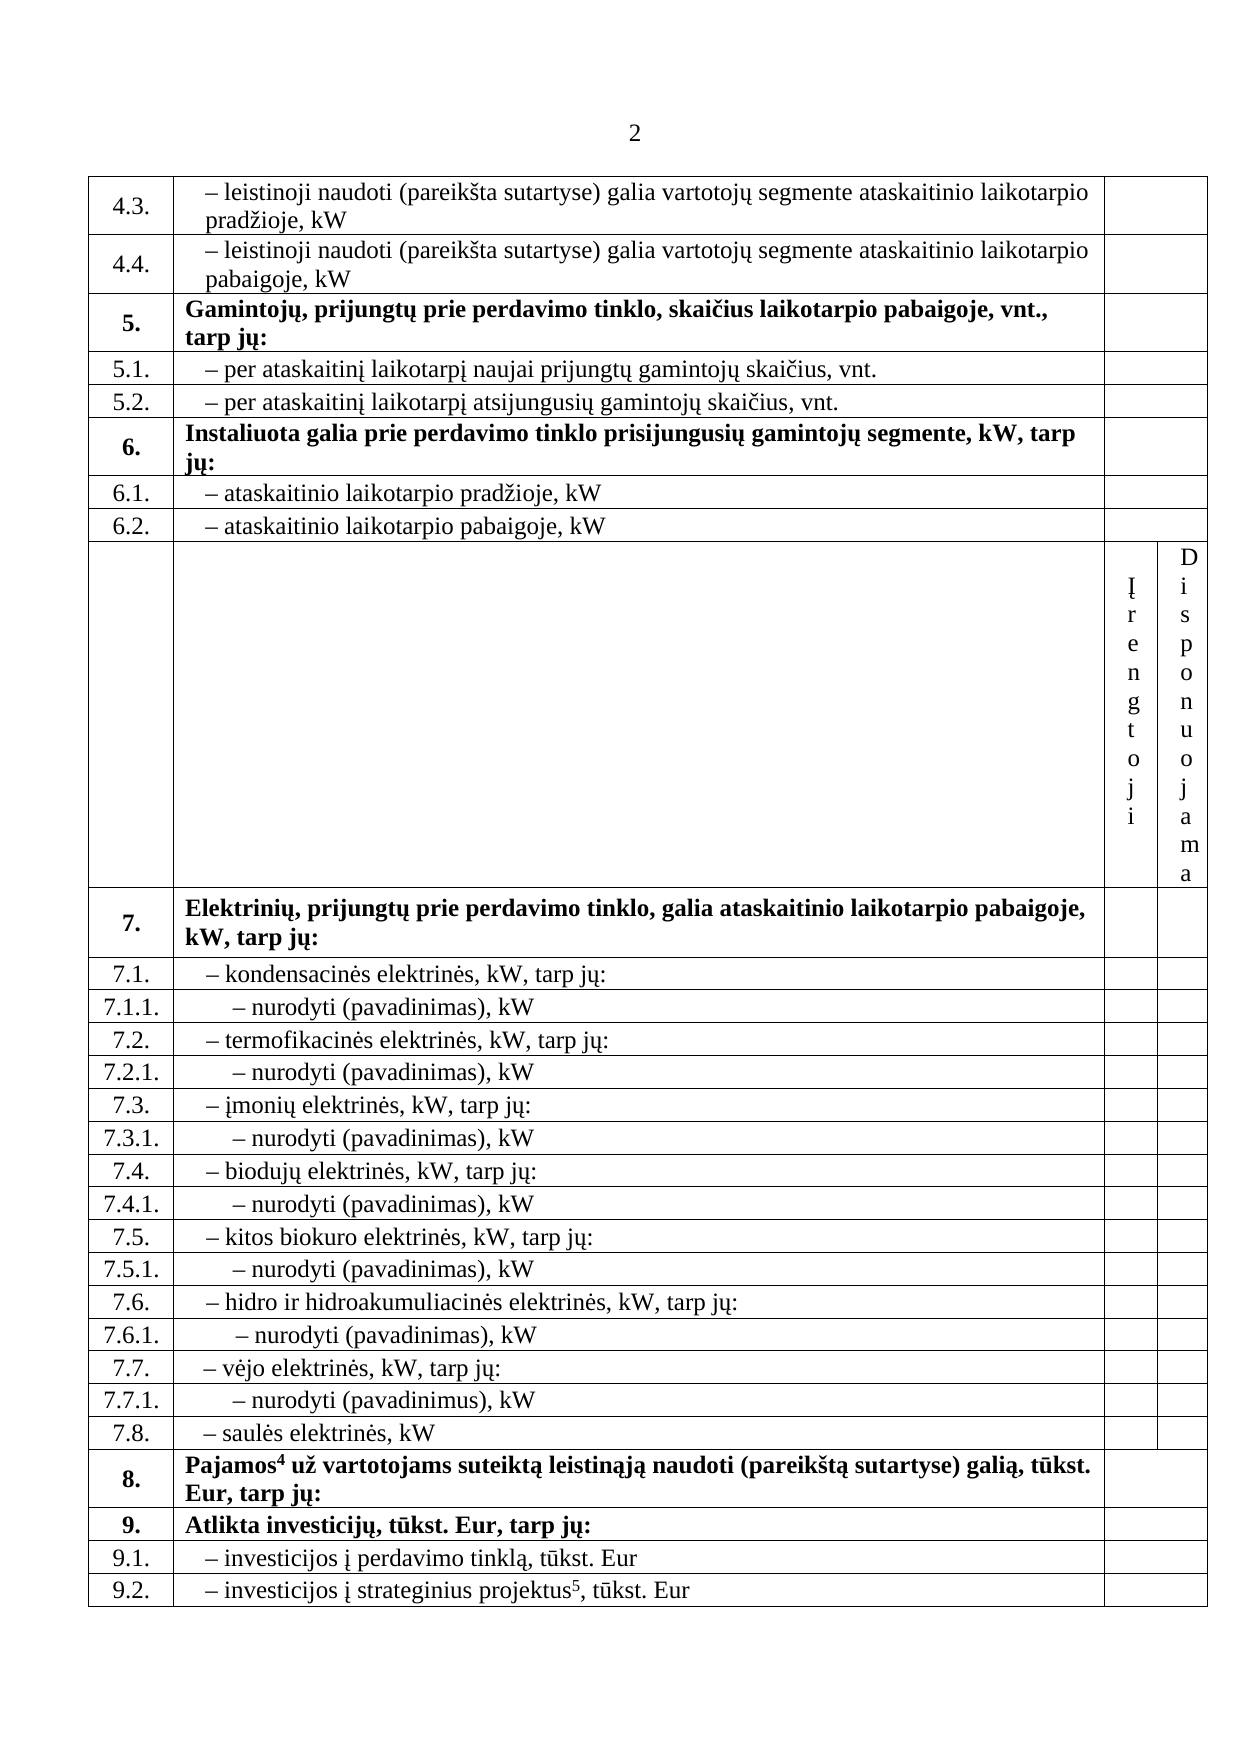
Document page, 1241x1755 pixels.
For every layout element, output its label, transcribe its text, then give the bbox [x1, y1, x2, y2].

table_cell – ataskaitinio laikotarpio pradžioje, kW [174, 476, 1104, 508]
table_cell [1158, 1089, 1207, 1121]
table_cell [1105, 352, 1207, 384]
table_cell 7.6. [89, 1286, 173, 1317]
table_cell 9.2. [89, 1574, 173, 1606]
table_cell [1105, 1023, 1157, 1055]
table_cell 7.2.1. [89, 1056, 173, 1088]
table_cell 6.1. [89, 476, 173, 508]
table_cell [1105, 1351, 1157, 1383]
table_cell 7.3.1. [89, 1122, 173, 1153]
table_cell [1105, 1122, 1157, 1153]
table_cell [1105, 509, 1207, 541]
table_cell [1105, 1319, 1157, 1350]
table_cell – ataskaitinio laikotarpio pabaigoje, kW [174, 509, 1104, 541]
table_cell [1105, 1253, 1157, 1285]
table_cell [1158, 1155, 1207, 1186]
table_cell – saulės elektrinės, kW [174, 1417, 1104, 1449]
table_cell 7.1. [89, 958, 173, 989]
table_cell 8. [89, 1450, 173, 1507]
table_cell [174, 542, 1104, 887]
table_cell Elektrinių, prijungtų prie perdavimo tinklo, galia ataskaitinio laikotarpio pabaigoje, kW, tarp jų: [174, 888, 1104, 957]
table_cell 7.6.1. [89, 1319, 173, 1350]
table_cell [1105, 1574, 1207, 1606]
table_cell 7. [89, 888, 173, 957]
table_cell – nurodyti (pavadinimas), kW [174, 1253, 1104, 1285]
table_cell [1158, 958, 1207, 989]
table_cell [1105, 1450, 1207, 1507]
table_cell 7.7. [89, 1351, 173, 1383]
table_cell Gamintojų, prijungtų prie perdavimo tinklo, skaičius laikotarpio pabaigoje, vnt., tarp jų: [174, 294, 1104, 351]
table_cell [1105, 1384, 1157, 1416]
table_cell – nurodyti (pavadinimas), kW [174, 1056, 1104, 1088]
table_cell – įmonių elektrinės, kW, tarp jų: [174, 1089, 1104, 1121]
table_cell [1158, 1319, 1207, 1350]
table_cell [1158, 1384, 1207, 1416]
table_cell – leistinoji naudoti (pareikšta sutartyse) galia vartotojų segmente ataskaitinio laikotarpio pradžioje, kW [174, 177, 1104, 234]
table_cell 7.1.1. [89, 990, 173, 1022]
table_cell [1158, 1253, 1207, 1285]
table_cell – nurodyti (pavadinimas), kW [174, 990, 1104, 1022]
table_cell [1105, 476, 1207, 508]
table_cell – nurodyti (pavadinimas), kW [174, 1187, 1104, 1219]
table_cell [1158, 1023, 1207, 1055]
table_cell 4.3. [89, 177, 173, 234]
table_cell 7.7.1. [89, 1384, 173, 1416]
table_cell – nurodyti (pavadinimas), kW [174, 1319, 1104, 1350]
table_cell 7.5.1. [89, 1253, 173, 1285]
table_cell 4.4. [89, 235, 173, 293]
table_cell [1158, 1286, 1207, 1317]
table_cell [1158, 1417, 1207, 1449]
table_cell [1158, 990, 1207, 1022]
table_cell 7.3. [89, 1089, 173, 1121]
table_cell Disponuojama [1158, 542, 1207, 887]
table_cell [1105, 1220, 1157, 1252]
table_cell [1158, 1056, 1207, 1088]
table_cell Pajamos4 už vartotojams suteiktą leistinąją naudoti (pareikštą sutartyse) galią, tūkst. Eur, tarp jų: [174, 1450, 1104, 1507]
table_cell [1158, 1122, 1207, 1153]
table_cell [1105, 1056, 1157, 1088]
table_cell – termofikacinės elektrinės, kW, tarp jų: [174, 1023, 1104, 1055]
table_cell [1105, 235, 1207, 293]
table_cell 9.1. [89, 1541, 173, 1573]
table_cell [1105, 1417, 1157, 1449]
table_cell [1105, 1541, 1207, 1573]
table_cell – vėjo elektrinės, kW, tarp jų: [174, 1351, 1104, 1383]
table_cell [1105, 1508, 1207, 1540]
table_cell 7.2. [89, 1023, 173, 1055]
table_cell – nurodyti (pavadinimus), kW [174, 1384, 1104, 1416]
table_cell 6. [89, 418, 173, 475]
table_cell [1105, 418, 1207, 475]
table_cell [1105, 1089, 1157, 1121]
table_cell 6.2. [89, 509, 173, 541]
table_cell [1105, 958, 1157, 989]
table_cell 9. [89, 1508, 173, 1540]
table_cell 5.2. [89, 385, 173, 417]
table_cell – investicijos į perdavimo tinklą, tūkst. Eur [174, 1541, 1104, 1573]
table_cell 7.5. [89, 1220, 173, 1252]
table_cell – kitos biokuro elektrinės, kW, tarp jų: [174, 1220, 1104, 1252]
table_cell – hidro ir hidroakumuliacinės elektrinės, kW, tarp jų: [174, 1286, 1104, 1317]
table_cell [1158, 1351, 1207, 1383]
table_cell [1105, 294, 1207, 351]
table_cell [1105, 990, 1157, 1022]
table_cell – per ataskaitinį laikotarpį naujai prijungtų gamintojų skaičius, vnt. [174, 352, 1104, 384]
table_cell [1105, 385, 1207, 417]
table_cell 7.4. [89, 1155, 173, 1186]
table_cell [1105, 1155, 1157, 1186]
table_cell [89, 542, 173, 887]
table_cell – leistinoji naudoti (pareikšta sutartyse) galia vartotojų segmente ataskaitinio laikotarpio pabaigoje, kW [174, 235, 1104, 293]
table_cell 5. [89, 294, 173, 351]
table_cell [1158, 888, 1207, 957]
table_cell [1158, 1220, 1207, 1252]
table_cell 7.4.1. [89, 1187, 173, 1219]
table_cell – nurodyti (pavadinimas), kW [174, 1122, 1104, 1153]
table_cell [1158, 1187, 1207, 1219]
table_cell 7.8. [89, 1417, 173, 1449]
table_cell 5.1. [89, 352, 173, 384]
table_cell – per ataskaitinį laikotarpį atsijungusių gamintojų skaičius, vnt. [174, 385, 1104, 417]
table_cell – investicijos į strateginius projektus5, tūkst. Eur [174, 1574, 1104, 1606]
table_cell [1105, 888, 1157, 957]
table_cell [1105, 1187, 1157, 1219]
table_cell [1105, 177, 1207, 234]
table_cell – kondensacinės elektrinės, kW, tarp jų: [174, 958, 1104, 989]
table_cell [1105, 1286, 1157, 1317]
table_cell Instaliuota galia prie perdavimo tinklo prisijungusių gamintojų segmente, kW, tarp jų: [174, 418, 1104, 475]
table_cell – biodujų elektrinės, kW, tarp jų: [174, 1155, 1104, 1186]
table_cell Įrengtoji [1105, 542, 1157, 887]
table_cell Atlikta investicijų, tūkst. Eur, tarp jų: [174, 1508, 1104, 1540]
